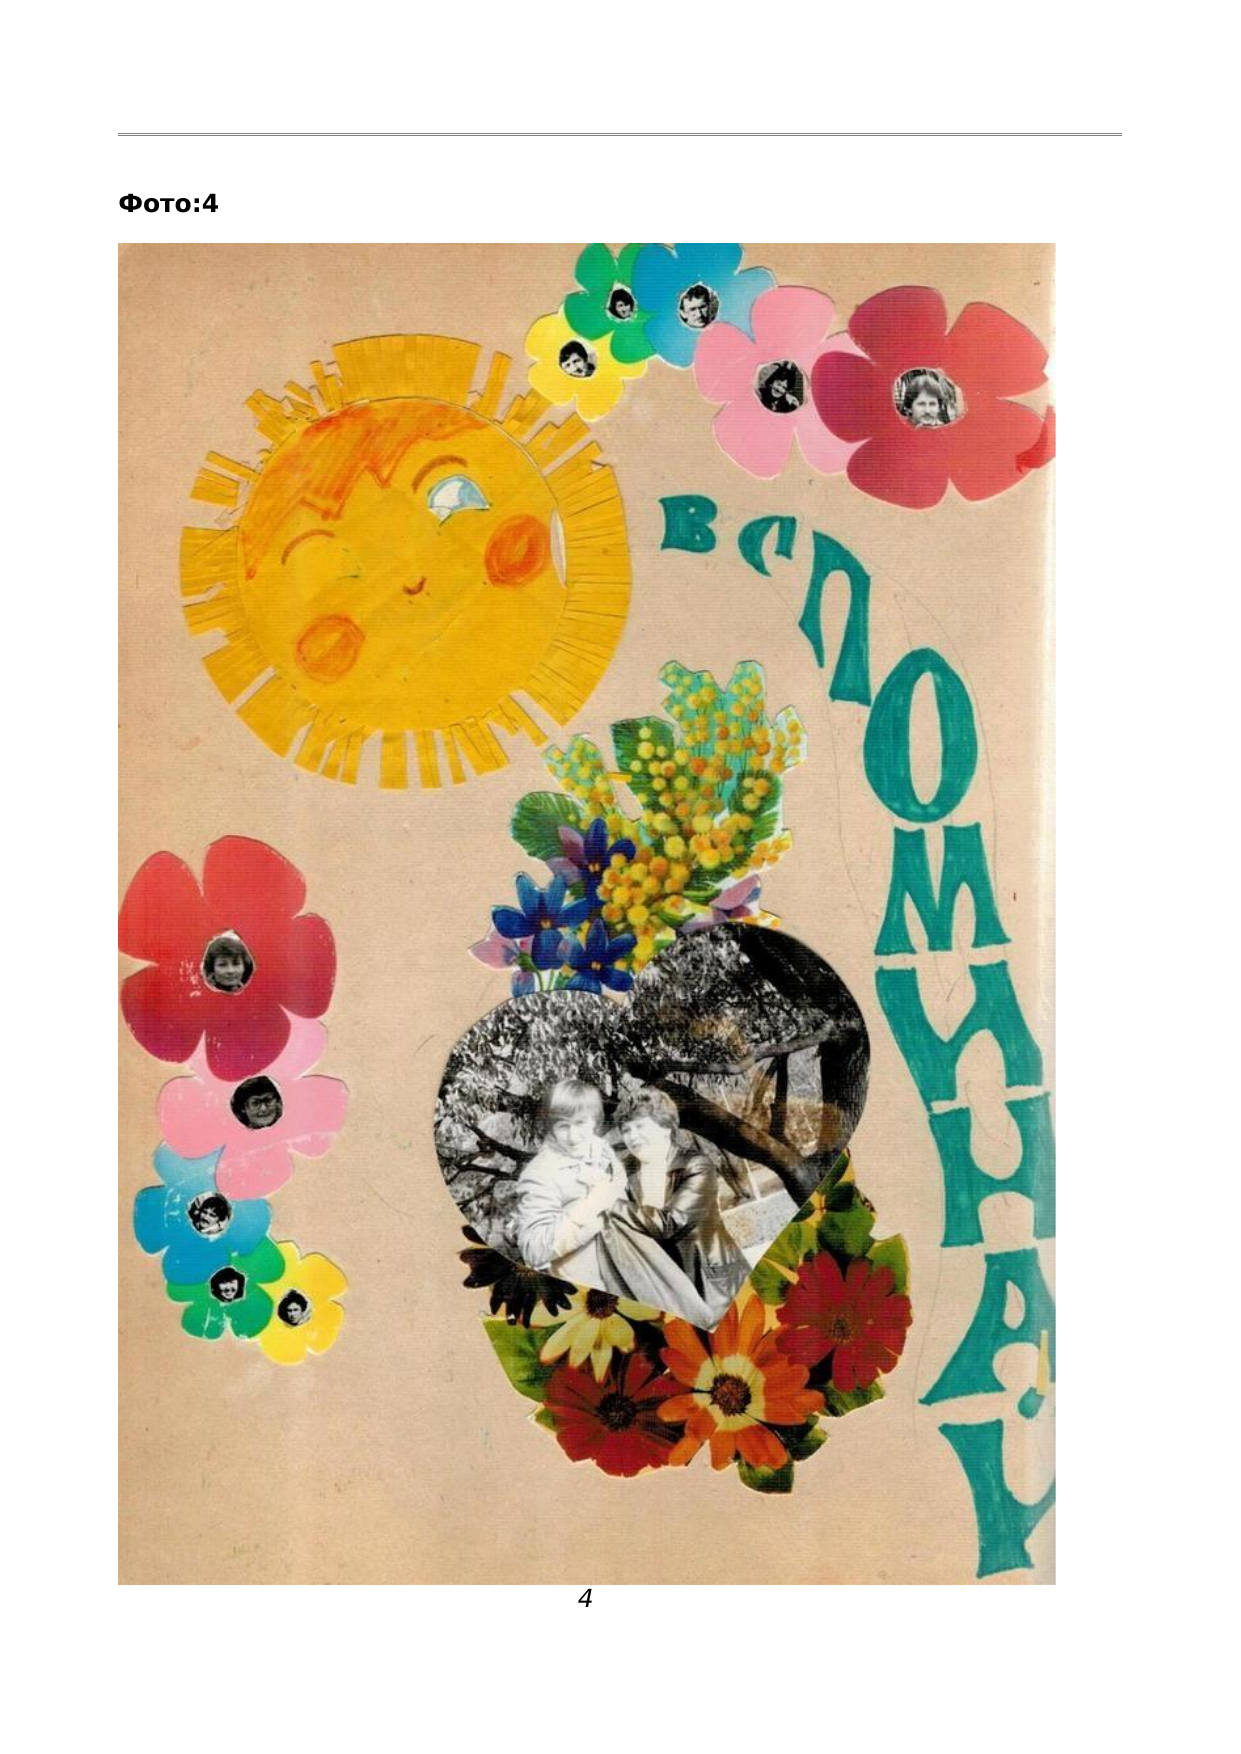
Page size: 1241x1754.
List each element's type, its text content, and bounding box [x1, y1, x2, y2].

subtitle Фото:4 [118, 189, 1122, 219]
text 4 [118, 1585, 1056, 1614]
picture [118, 243, 1056, 1585]
